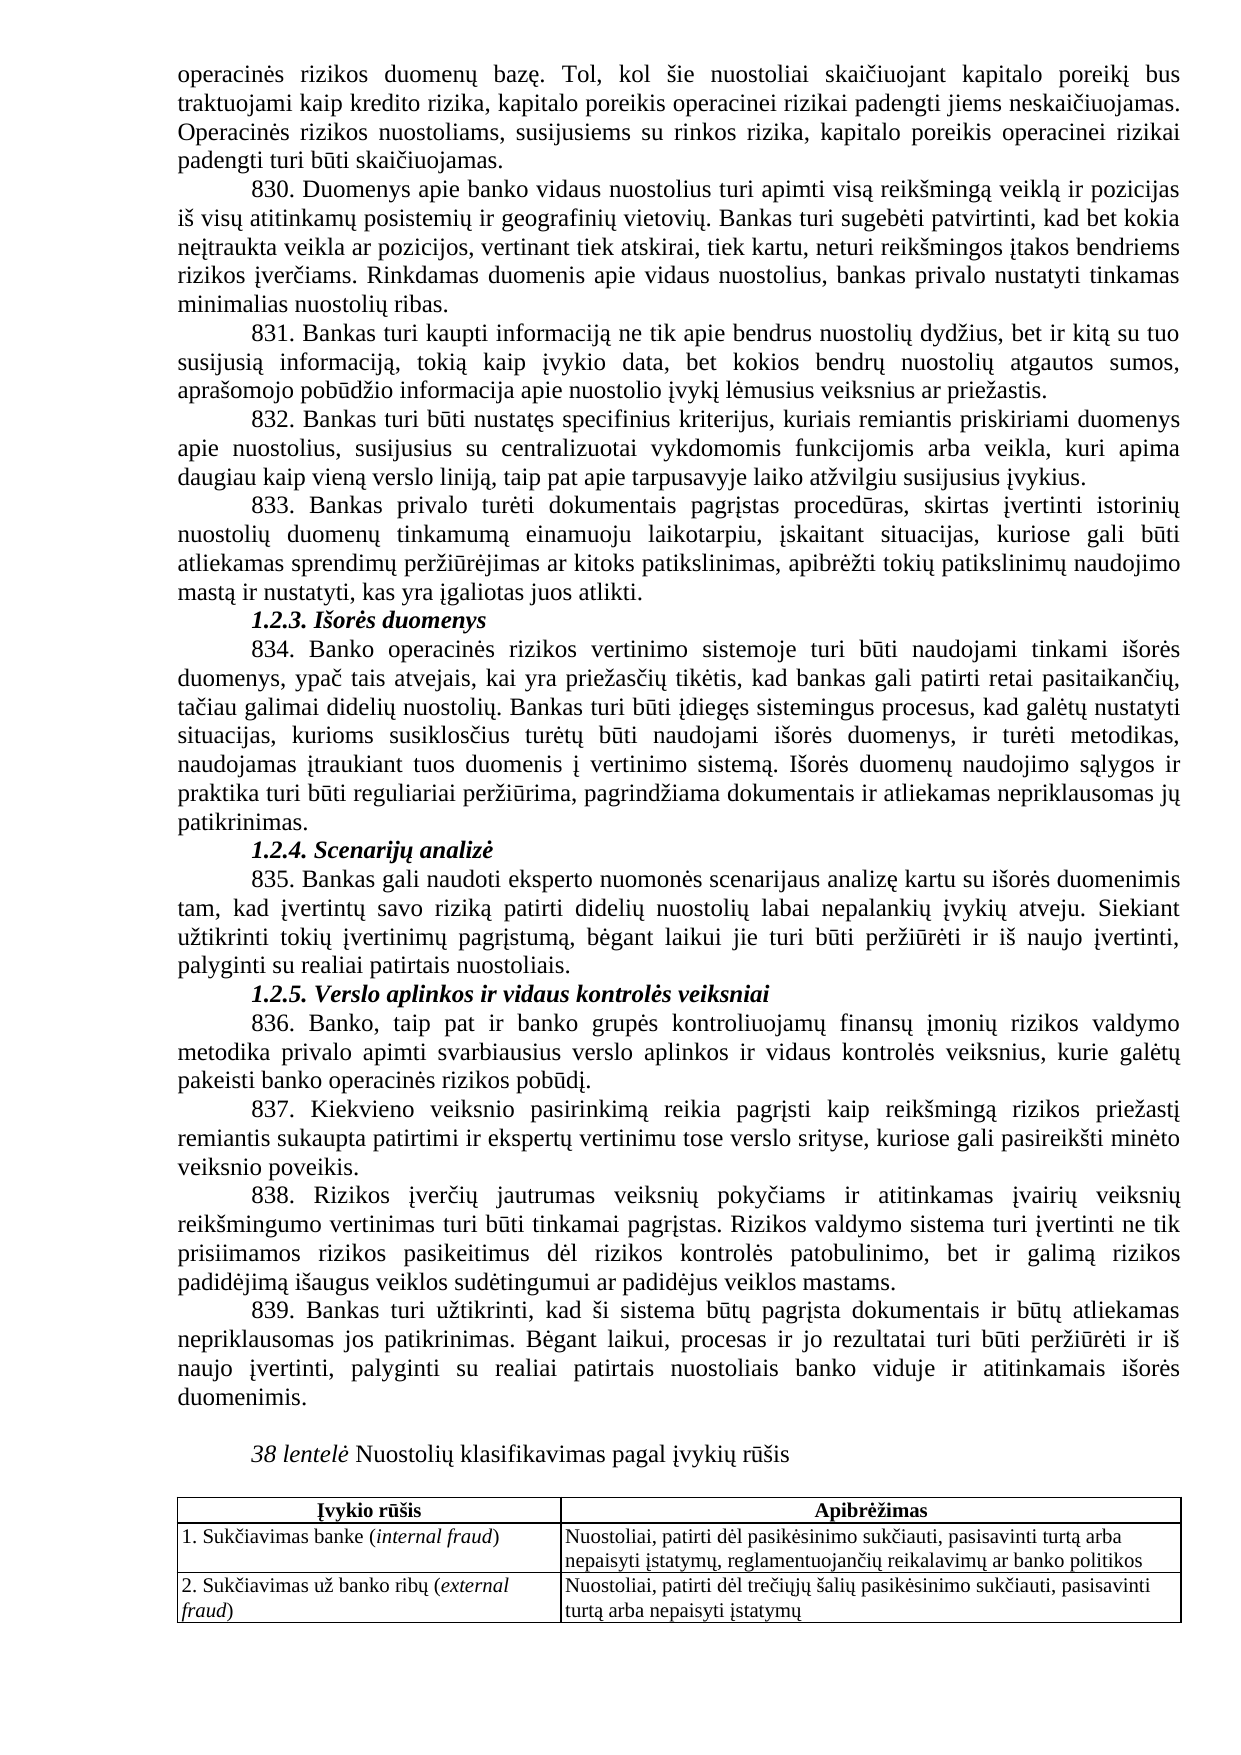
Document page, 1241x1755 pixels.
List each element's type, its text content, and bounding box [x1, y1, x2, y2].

text 1.2.3. Išorės duomenys [177, 605, 1181, 634]
text 833. Bankas privalo turėti dokumentais pagrįstas procedūras, skirtas įvertinti istorinių nuostolių duomenų tinkamumą einamuoju laikotarpiu, įskaitant situacijas, kuriose gali būti atliekamas sprendimų peržiūrėjimas ar kitoks patikslinimas, apibrėžti tokių patikslinimų naudojimo mastą ir nustatyti, kas yra įgaliotas juos atlikti. [177, 490, 1181, 605]
text 836. Banko, taip pat ir banko grupės kontroliuojamų finansų įmonių rizikos valdymo metodika privalo apimti svarbiausius verslo aplinkos ir vidaus kontrolės veiksnius, kurie galėtų pakeisti banko operacinės rizikos pobūdį. [177, 1008, 1181, 1094]
text 831. Bankas turi kaupti informaciją ne tik apie bendrus nuostolių dydžius, bet ir kitą su tuo susijusią informaciją, tokią kaip įvykio data, bet kokios bendrų nuostolių atgautos sumos, aprašomojo pobūdžio informacija apie nuostolio įvykį lėmusius veiksnius ar priežastis. [177, 318, 1181, 404]
text 837. Kiekvieno veiksnio pasirinkimą reikia pagrįsti kaip reikšmingą rizikos priežastį remiantis sukaupta patirtimi ir ekspertų vertinimu tose verslo srityse, kuriose gali pasireikšti minėto veiksnio poveikis. [177, 1094, 1181, 1180]
text 830. Duomenys apie banko vidaus nuostolius turi apimti visą reikšmingą veiklą ir pozicijas iš visų atitinkamų posistemių ir geografinių vietovių. Bankas turi sugebėti patvirtinti, kad bet kokia neįtraukta veikla ar pozicijos, vertinant tiek atskirai, tiek kartu, neturi reikšmingos įtakos bendriems rizikos įverčiams. Rinkdamas duomenis apie vidaus nuostolius, bankas privalo nustatyti tinkamas minimalias nuostolių ribas. [177, 174, 1181, 318]
text 835. Bankas gali naudoti eksperto nuomonės scenarijaus analizę kartu su išorės duomenimis tam, kad įvertintų savo riziką patirti didelių nuostolių labai nepalankių įvykių atveju. Siekiant užtikrinti tokių įvertinimų pagrįstumą, bėgant laikui jie turi būti peržiūrėti ir iš naujo įvertinti, palyginti su realiai patirtais nuostoliais. [177, 864, 1181, 979]
text 839. Bankas turi užtikrinti, kad ši sistema būtų pagrįsta dokumentais ir būtų atliekamas nepriklausomas jos patikrinimas. Bėgant laikui, procesas ir jo rezultatai turi būti peržiūrėti ir iš naujo įvertinti, palyginti su realiai patirtais nuostoliais banko viduje ir atitinkamais išorės duomenimis. [177, 1295, 1181, 1410]
text 832. Bankas turi būti nustatęs specifinius kriterijus, kuriais remiantis priskiriami duomenys apie nuostolius, susijusius su centralizuotai vykdomomis funkcijomis arba veikla, kuri apima daugiau kaip vieną verslo liniją, taip pat apie tarpusavyje laiko atžvilgiu susijusius įvykius. [177, 404, 1181, 490]
text 838. Rizikos įverčių jautrumas veiksnių pokyčiams ir atitinkamas įvairių veiksnių reikšmingumo vertinimas turi būti tinkamai pagrįstas. Rizikos valdymo sistema turi įvertinti ne tik prisiimamos rizikos pasikeitimus dėl rizikos kontrolės patobulinimo, bet ir galimą rizikos padidėjimą išaugus veiklos sudėtingumui ar padidėjus veiklos mastams. [177, 1180, 1181, 1295]
text 834. Banko operacinės rizikos vertinimo sistemoje turi būti naudojami tinkami išorės duomenys, ypač tais atvejais, kai yra priežasčių tikėtis, kad bankas gali patirti retai pasitaikančių, tačiau galimai didelių nuostolių. Bankas turi būti įdiegęs sistemingus procesus, kad galėtų nustatyti situacijas, kurioms susiklosčius turėtų būti naudojami išorės duomenys, ir turėti metodikas, naudojamas įtraukiant tuos duomenis į vertinimo sistemą. Išorės duomenų naudojimo sąlygos ir praktika turi būti reguliariai peržiūrima, pagrindžiama dokumentais ir atliekamas nepriklausomas jų patikrinimas. [177, 634, 1181, 835]
text operacinės rizikos duomenų bazę. Tol, kol šie nuostoliai skaičiuojant kapitalo poreikį bus traktuojami kaip kredito rizika, kapitalo poreikis operacinei rizikai padengti jiems neskaičiuojamas. Operacinės rizikos nuostoliams, susijusiems su rinkos rizika, kapitalo poreikis operacinei rizikai padengti turi būti skaičiuojamas. [177, 59, 1181, 174]
text 1.2.5. Verslo aplinkos ir vidaus kontrolės veiksniai [177, 979, 1181, 1008]
text 1.2.4. Scenarijų analizė [177, 835, 1181, 864]
table_cell 1. Sukčiavimas banke (internal fraud) [178, 1524, 560, 1572]
text 38 lentelė Nuostolių klasifikavimas pagal įvykių rūšis [177, 1439, 1181, 1468]
